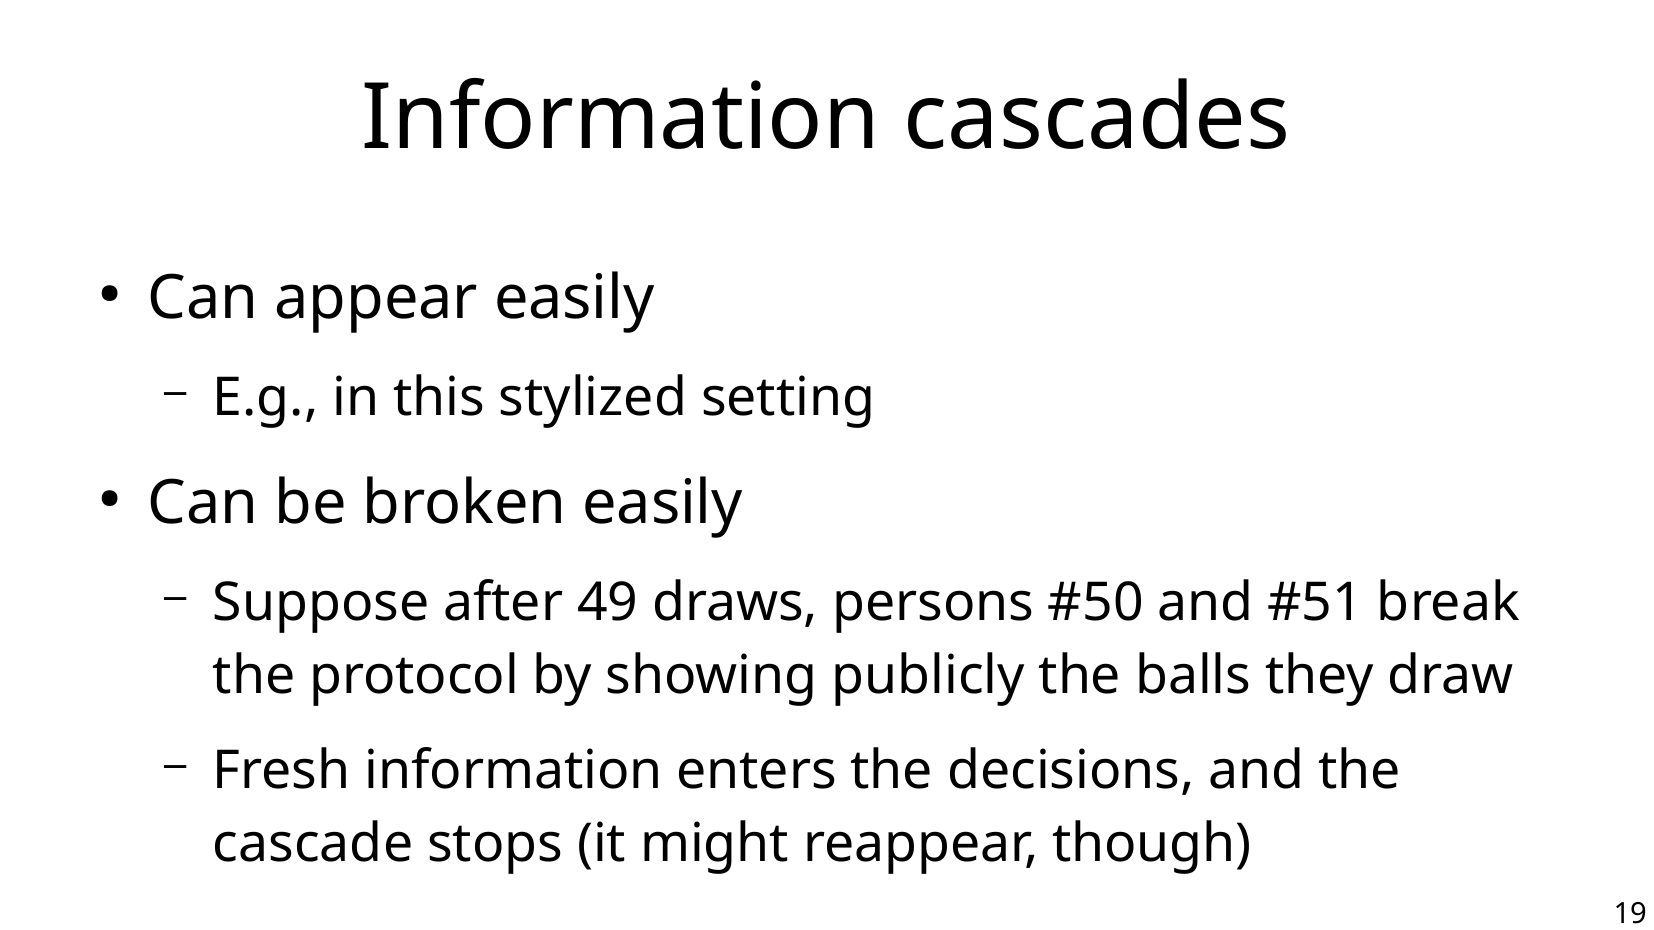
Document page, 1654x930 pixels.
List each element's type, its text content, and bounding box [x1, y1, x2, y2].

title Information cascades [82, 1, 1571, 225]
list Can appear easily E.g., in this stylized setting Can be broken easily Suppose after 49 draws, persons #50 and #51 break the protocol by showing publicly the balls they draw Fresh information enters the decisions, and the cascade stops (it might reappear, though) [82, 252, 1571, 886]
